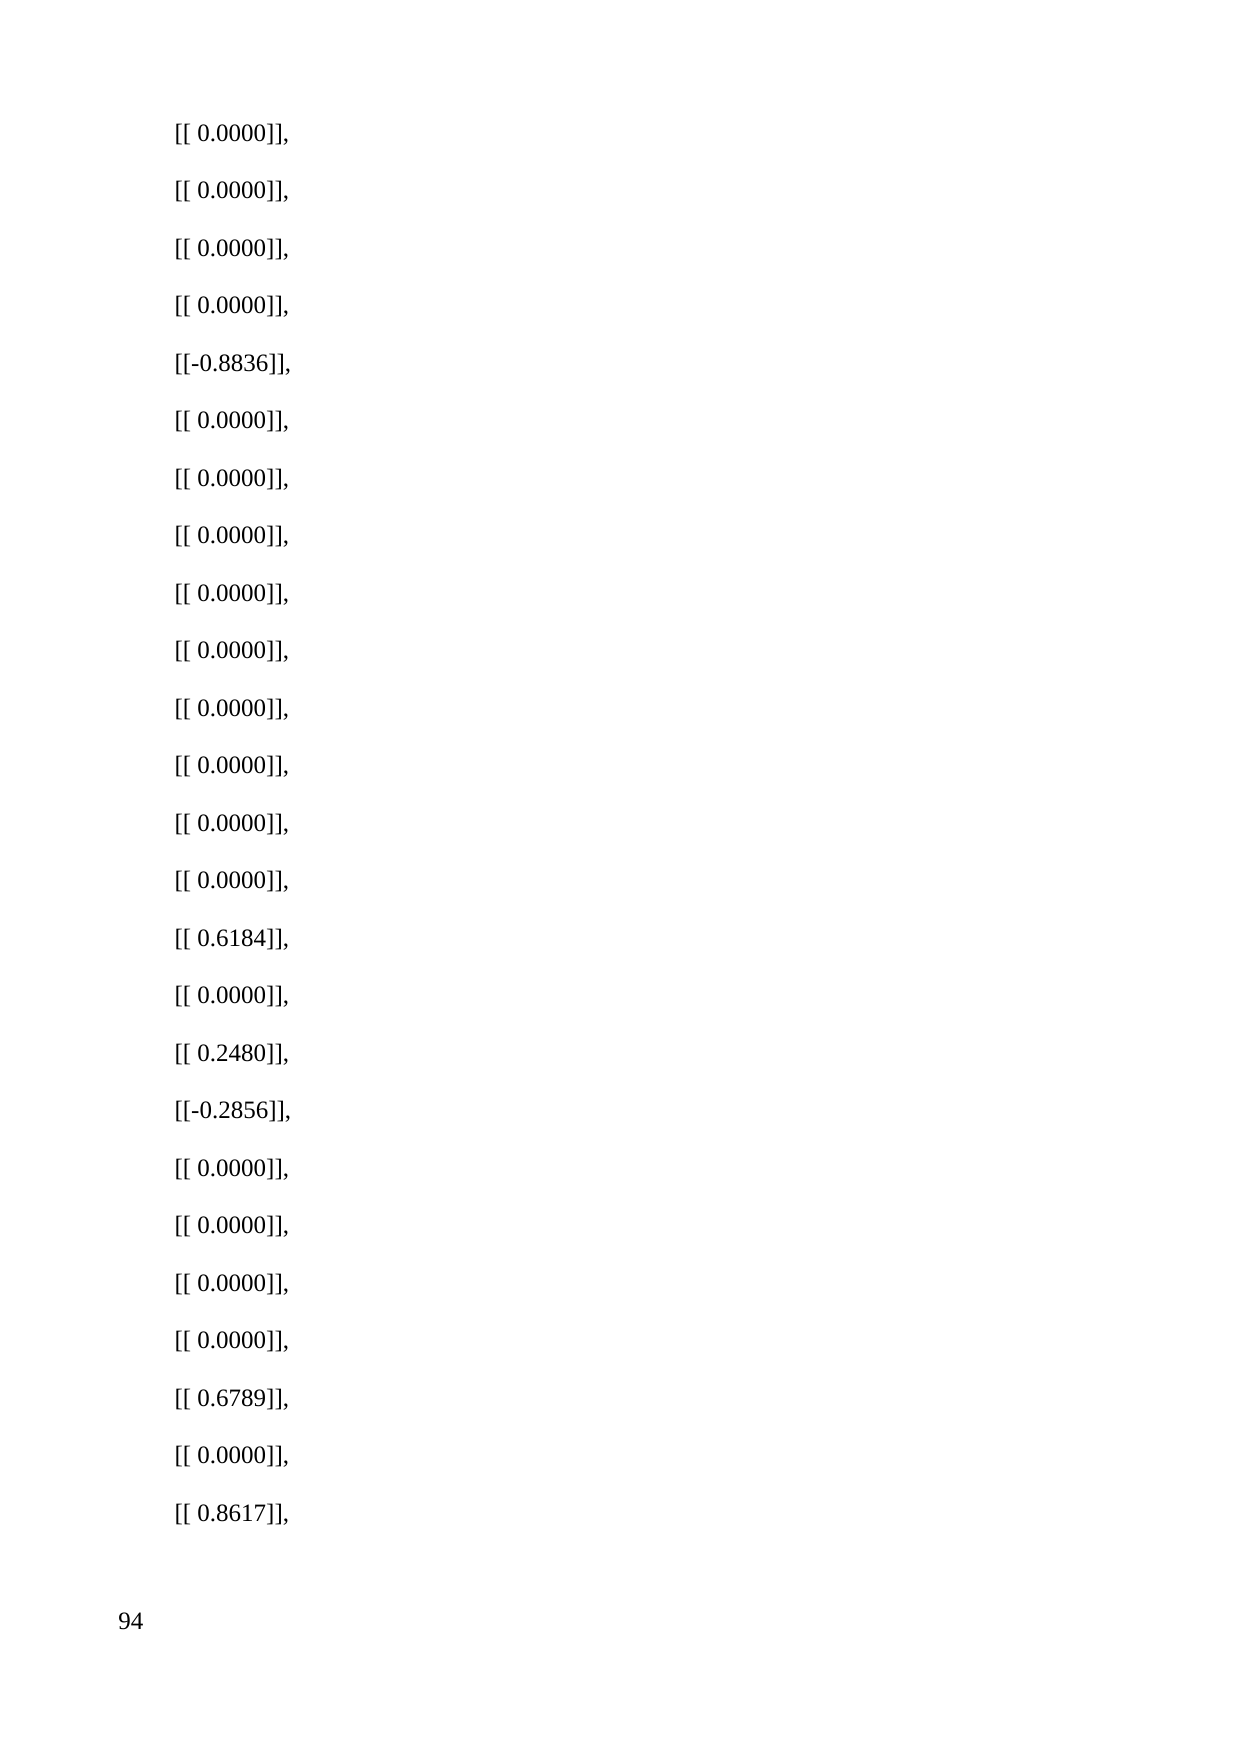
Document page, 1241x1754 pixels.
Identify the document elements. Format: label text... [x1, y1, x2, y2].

text [[ 0.0000]], [118, 118, 1122, 147]
text [[ 0.0000]], [118, 1268, 1122, 1297]
text [[ 0.0000]], [118, 693, 1122, 722]
text [[ 0.0000]], [118, 636, 1122, 664]
text [[ 0.0000]], [118, 1326, 1122, 1354]
text [[ 0.0000]], [118, 1211, 1122, 1239]
text [[ 0.0000]], [118, 1441, 1122, 1469]
text [[ 0.0000]], [118, 406, 1122, 434]
text [[-0.8836]], [118, 348, 1122, 377]
text [[-0.2856]], [118, 1096, 1122, 1124]
text [[ 0.2480]], [118, 1038, 1122, 1067]
text [[ 0.0000]], [118, 176, 1122, 204]
text [[ 0.0000]], [118, 866, 1122, 894]
text [[ 0.0000]], [118, 981, 1122, 1009]
text [[ 0.8617]], [118, 1498, 1122, 1527]
text [[ 0.0000]], [118, 233, 1122, 262]
text [[ 0.0000]], [118, 578, 1122, 607]
text [[ 0.0000]], [118, 521, 1122, 549]
text [[ 0.6789]], [118, 1383, 1122, 1412]
text [[ 0.0000]], [118, 751, 1122, 779]
text [[ 0.6184]], [118, 923, 1122, 952]
text [[ 0.0000]], [118, 808, 1122, 837]
text [[ 0.0000]], [118, 1153, 1122, 1182]
text [[ 0.0000]], [118, 291, 1122, 319]
text [[ 0.0000]], [118, 463, 1122, 492]
